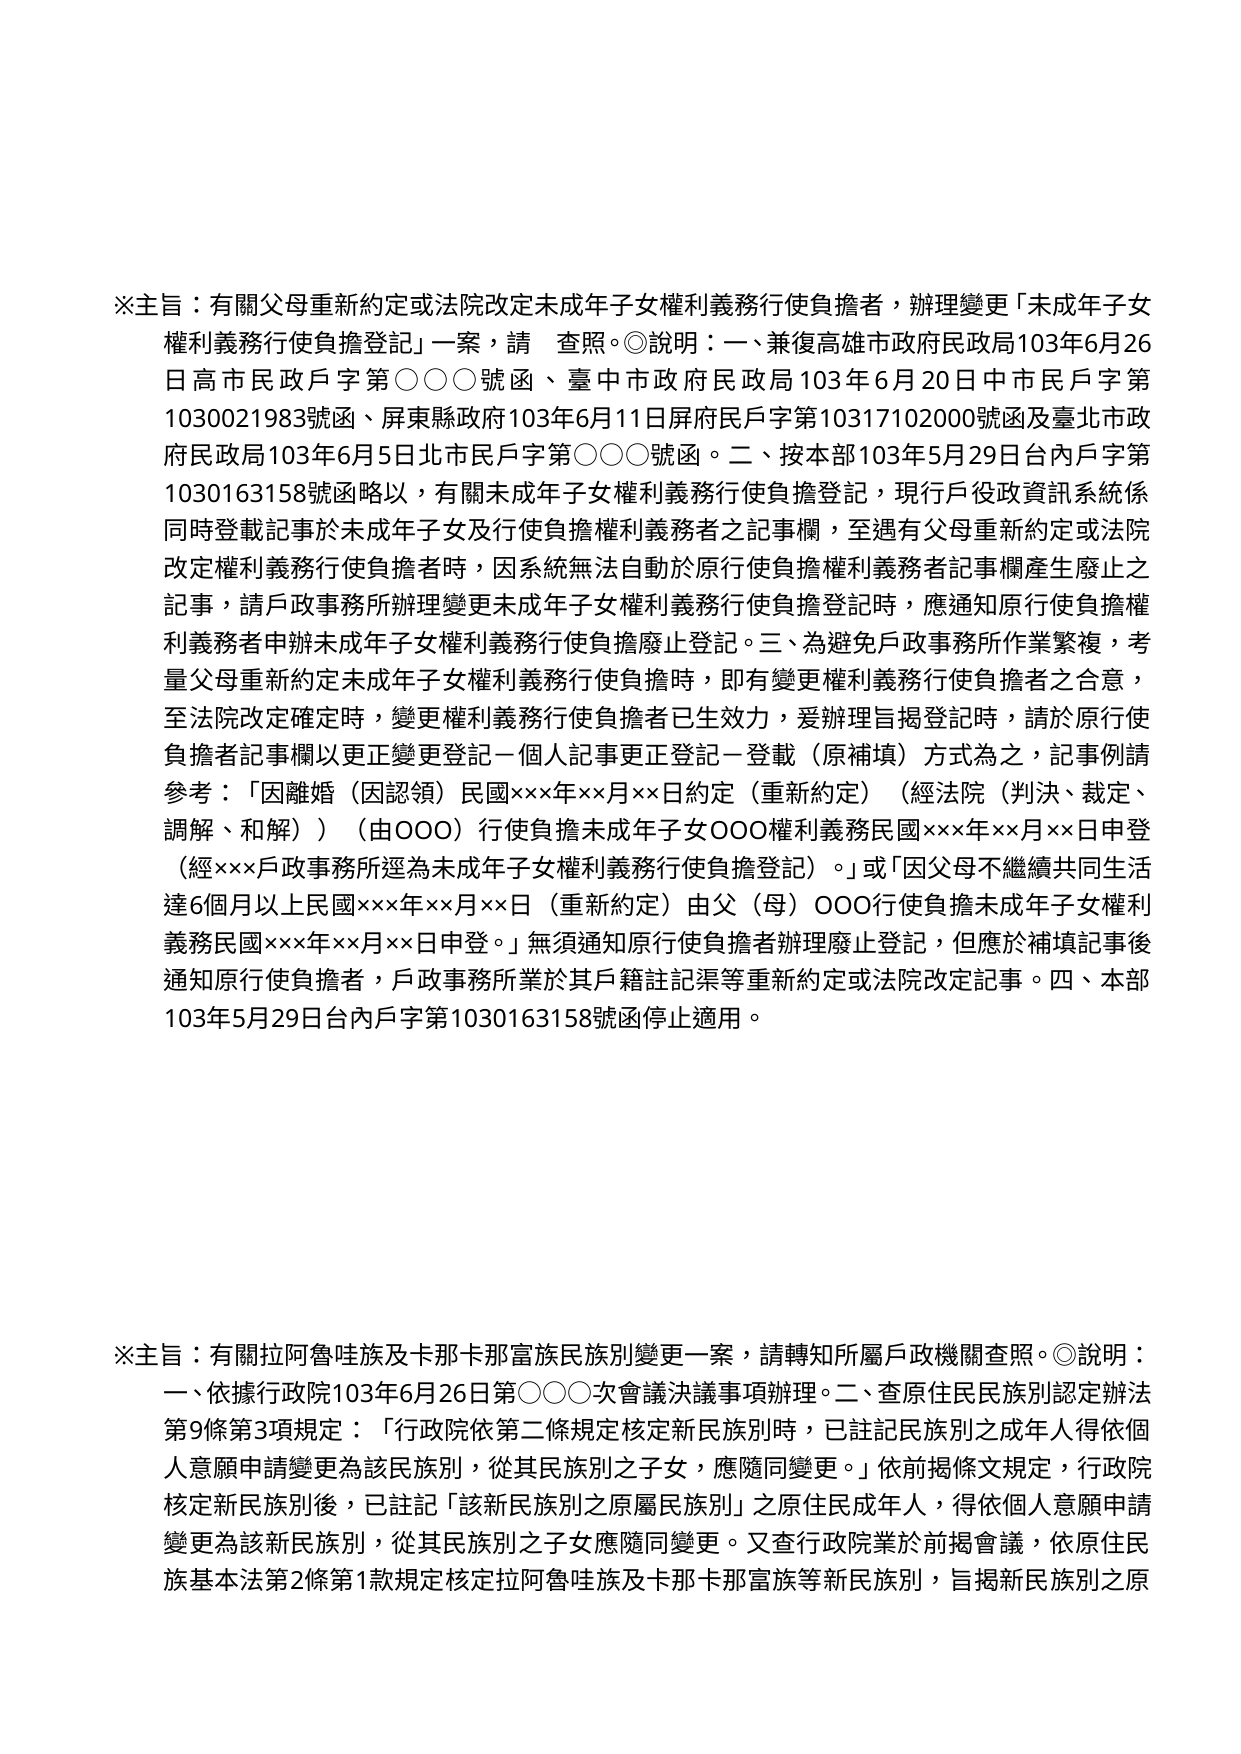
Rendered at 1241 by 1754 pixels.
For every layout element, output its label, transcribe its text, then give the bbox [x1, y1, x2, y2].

text ※主旨：有關父母重新約定或法院改定未成年子女權利義務行使負擔者，辦理變更「未成年子女權利義務行使負擔登記」一案，請 查照。◎說明：一、兼復高雄市政府民政局103年6月26日高市民政戶字第○○○號函、臺中市政府民政局103年6月20日中市民戶字第1030021983號函、屏東縣政府103年6月11日屏府民戶字第10317102000號函及臺北市政府民政局103年6月5日北市民戶字第○○○號函。二、按本部103年5月29日台內戶字第1030163158號函略以，有關未成年子女權利義務行使負擔登記，現行戶役政資訊系統係同時登載記事於未成年子女及行使負擔權利義務者之記事欄，至遇有父母重新約定或法院改定權利義務行使負擔者時，因系統無法自動於原行使負擔權利義務者記事欄產生廢止之記事，請戶政事務所辦理變更未成年子女權利義務行使負擔登記時，應通知原行使負擔權利義務者申辦未成年子女權利義務行使負擔廢止登記。三、為避免戶政事務所作業繁複，考量父母重新約定未成年子女權利義務行使負擔時，即有變更權利義務行使負擔者之合意，至法院改定確定時，變更權利義務行使負擔者已生效力，爰辦理旨揭登記時，請於原行使負擔者記事欄以更正變更登記－個人記事更正登記－登載（原補填）方式為之，記事例請參考：「因離婚（因認領）民國×××年××月××日約定（重新約定）（經法院（判決、裁定、調解、和解））（由OOO）行使負擔未成年子女OOO權利義務民國×××年××月××日申登（經×××戶政事務所逕為未成年子女權利義務行使負擔登記）。」或「因父母不繼續共同生活達6個月以上民國×××年××月××日（重新約定）由父（母）OOO行使負擔未成年子女權利義務民國×××年××月××日申登。」無須通知原行使負擔者辦理廢止登記，但應於補填記事後，通知原行使負擔者，戶政事務所業於其戶籍註記渠等重新約定或法院改定記事。四、本部103年5月29日台內戶字第1030163158號函停止適用。 [114, 285, 1152, 1035]
text ※主旨：有關拉阿魯哇族及卡那卡那富族民族別變更一案，請轉知所屬戶政機關查照。◎說明：一、依據行政院103年6月26日第○○○次會議決議事項辦理。二、查原住民民族別認定辦法第9條第3項規定：「行政院依第二條規定核定新民族別時，已註記民族別之成年人得依個人意願申請變更為該民族別，從其民族別之子女，應隨同變更。」依前揭條文規定，行政院核定新民族別後，已註記「該新民族別之原屬民族別」之原住民成年人，得依個人意願申請變更為該新民族別，從其民族別之子女應隨同變更。又查行政院業於前揭會議，依原住民族基本法第2條第1款規定核定拉阿魯哇族及卡那卡那富族等新民族別，旨揭新民族別之原 [114, 1335, 1152, 1597]
